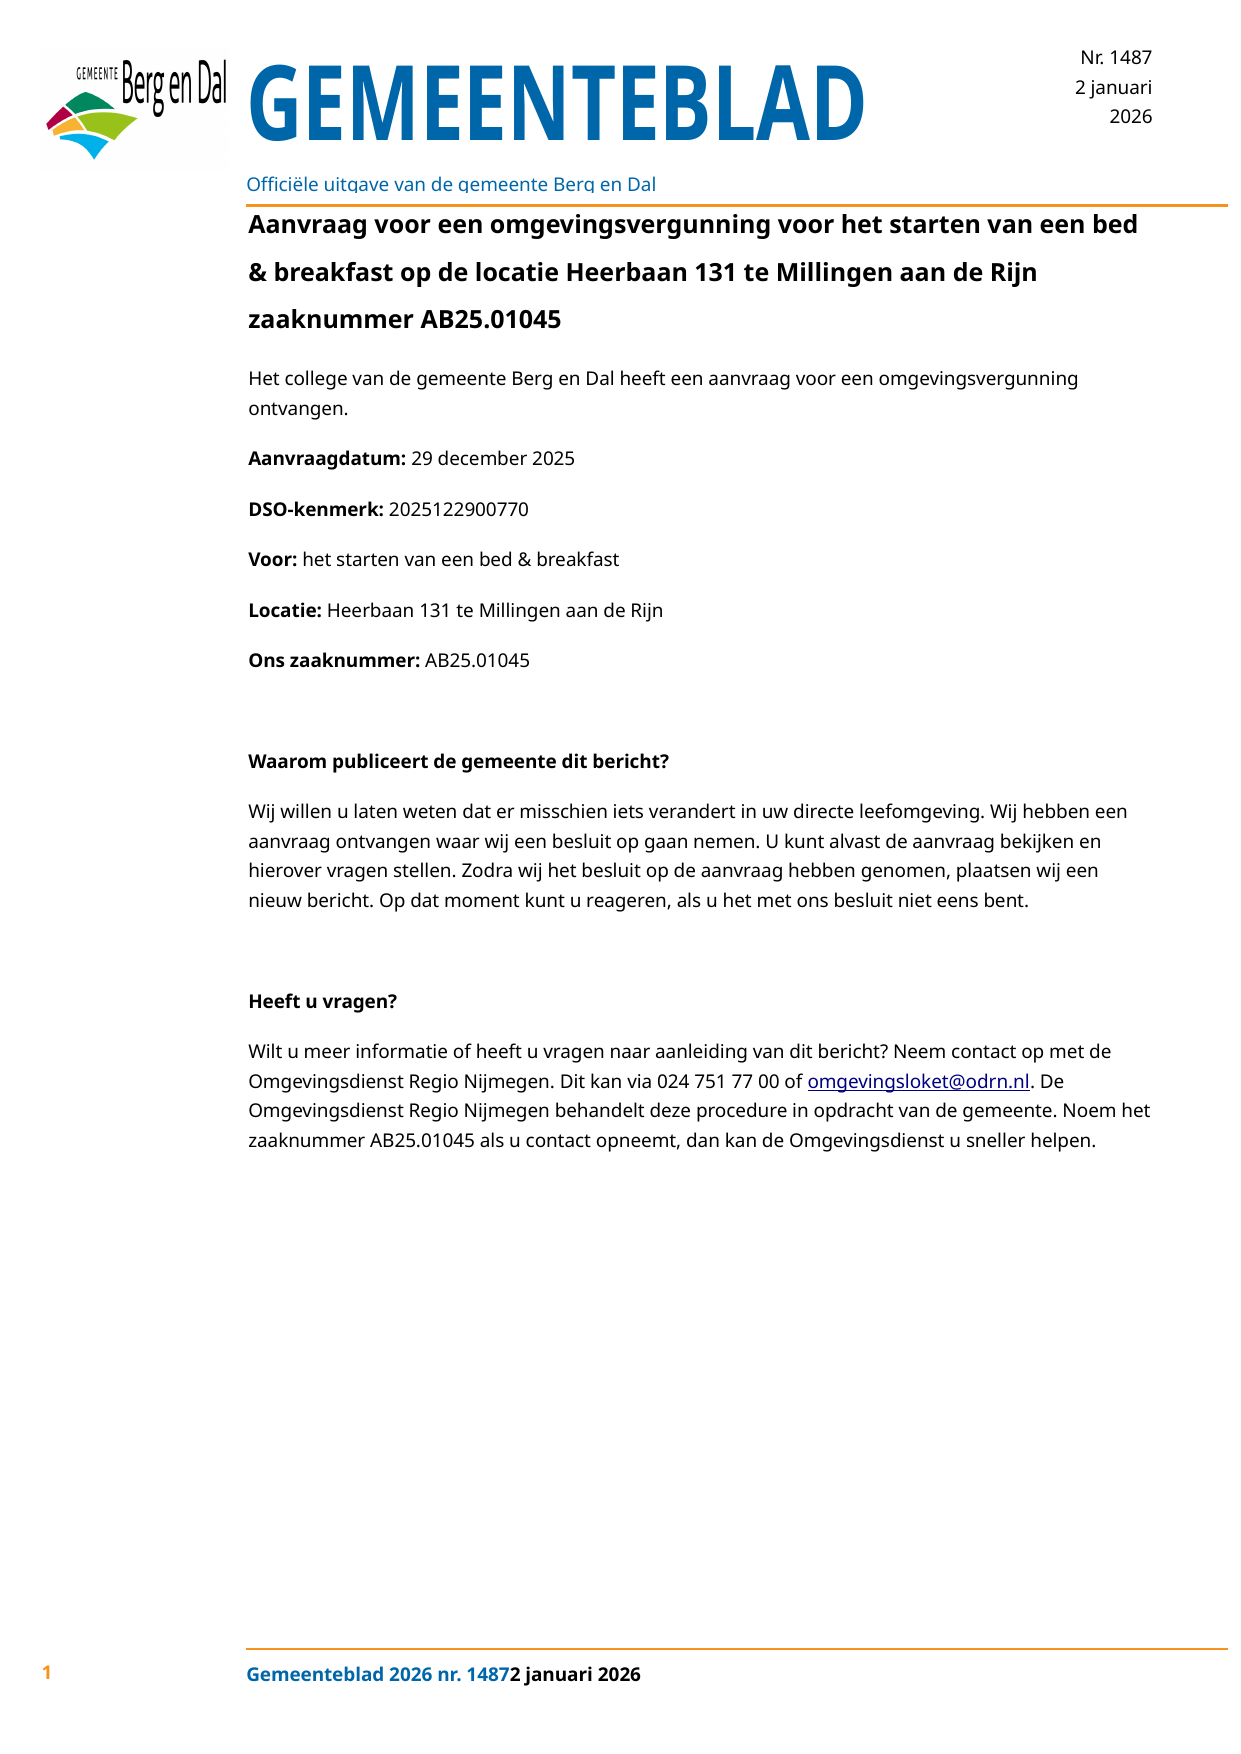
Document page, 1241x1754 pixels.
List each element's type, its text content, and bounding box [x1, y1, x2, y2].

text Aanvraag voor een omgevingsvergunning voor het starten van een bed & breakfast op de locatie Heerbaan 131 te Millingen aan de Rijn zaaknummer AB25.01045 [248, 207, 1152, 336]
text Voor: het starten van een bed & breakfast [248, 546, 1152, 572]
picture [41, 47, 231, 172]
text Wilt u meer informatie of heeft u vragen naar aanleiding van dit bericht? Neem contact op met de Omgevingsdienst Regio Nijmegen. Dit kan via 024 751 77 00 of omgevingsloket@odrn.nl. De Omgevingsdienst Regio Nijmegen behandelt deze procedure in opdracht van de gemeente. Noem het zaaknummer AB25.01045 als u contact opneemt, dan kan de Omgevingsdienst u sneller helpen. [248, 1038, 1152, 1153]
text Heeft u vragen? [248, 988, 1152, 1014]
text Wij willen u laten weten dat er misschien iets verandert in uw directe leefomgeving. Wij hebben een aanvraag ontvangen waar wij een besluit op gaan nemen. U kunt alvast de aanvraag bekijken en hierover vragen stellen. Zodra wij het besluit op de aanvraag hebben genomen, plaatsen wij een nieuw bericht. Op dat moment kunt u reageren, als u het met ons besluit niet eens bent. [248, 798, 1152, 913]
text Ons zaaknummer: AB25.01045 [248, 647, 1152, 673]
text Waarom publiceert de gemeente dit bericht? [248, 748, 1152, 774]
text Aanvraagdatum: 29 december 2025 [248, 446, 1152, 471]
text Locatie: Heerbaan 131 te Millingen aan de Rijn [248, 597, 1152, 622]
text DSO-kenmerk: 2025122900770 [248, 496, 1152, 522]
text Het college van de gemeente Berg en Dal heeft een aanvraag voor een omgevingsvergunning ontvangen. [248, 366, 1152, 421]
